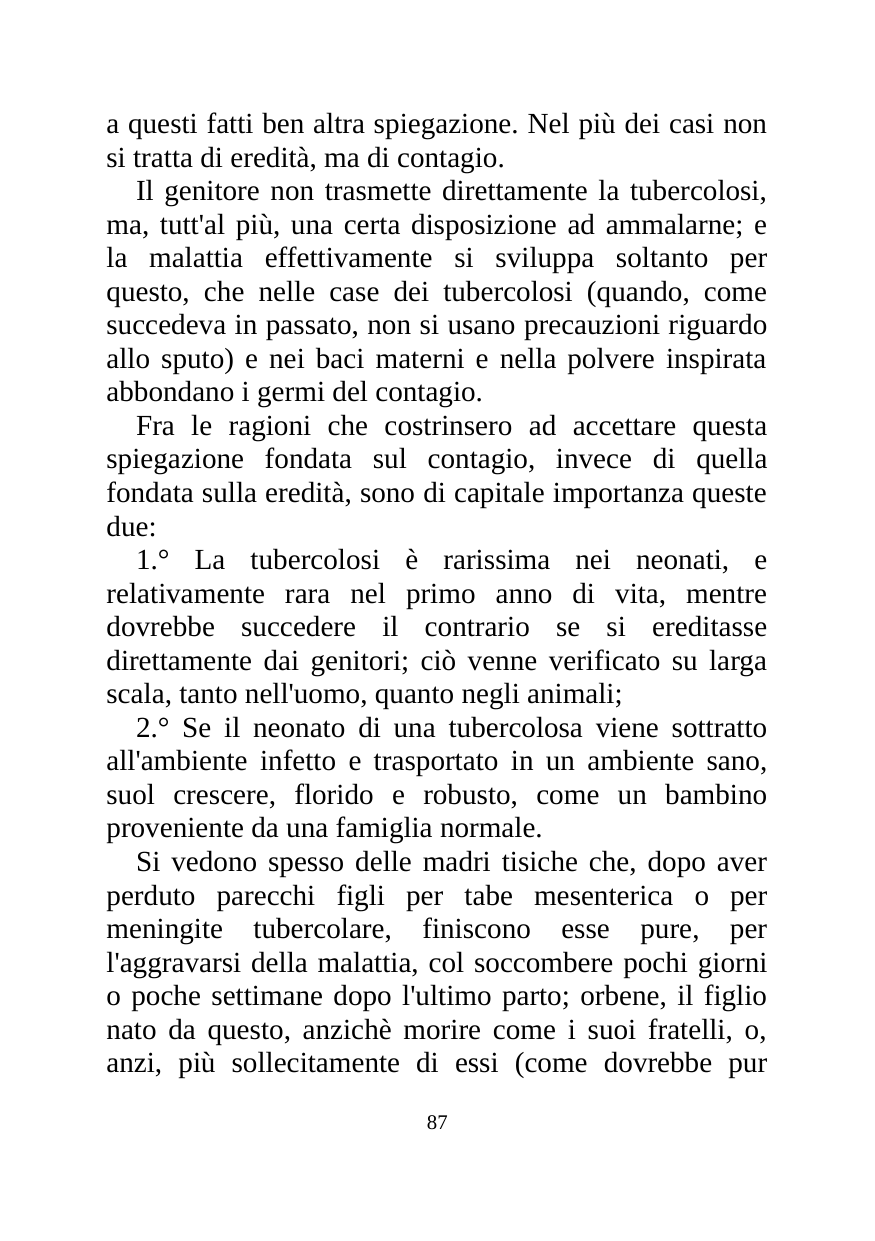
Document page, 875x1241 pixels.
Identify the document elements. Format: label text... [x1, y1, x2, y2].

text a questi fatti ben altra spiegazione. Nel più dei casi non si tratta di eredità, ma di contagio. [106, 106, 768, 173]
text Fra le ragioni che costrinsero ad accettare questa spiegazione fondata sul contagio, invece di quella fondata sulla eredità, sono di capitale importanza queste due: [106, 408, 768, 542]
text Si vedono spesso delle madri tisiche che, dopo aver perduto parecchi figli per tabe mesenterica o per meningite tubercolare, finiscono esse pure, per l'aggravarsi della malattia, col soccombere pochi giorni o poche settimane dopo l'ultimo parto; orbene, il figlio nato da questo, anzichè morire come i suoi fratelli, o, anzi, più sollecitamente di essi (come dovrebbe pur [106, 844, 768, 1079]
text Il genitore non trasmette direttamente la tubercolosi, ma, tutt'al più, una certa disposizione ad ammalarne; e la malattia effettivamente si sviluppa soltanto per questo, che nelle case dei tubercolosi (quando, come succedeva in passato, non si usano precauzioni riguardo allo sputo) e nei baci materni e nella polvere inspirata abbondano i germi del contagio. [106, 173, 768, 408]
text 1.° La tubercolosi è rarissima nei neonati, e relativamente rara nel primo anno di vita, mentre dovrebbe succedere il contrario se si ereditasse direttamente dai genitori; ciò venne verificato su larga scala, tanto nell'uomo, quanto negli animali; [106, 542, 768, 710]
text 2.° Se il neonato di una tubercolosa viene sottratto all'ambiente infetto e trasportato in un ambiente sano, suol crescere, florido e robusto, come un bambino proveniente da una famiglia normale. [106, 710, 768, 844]
